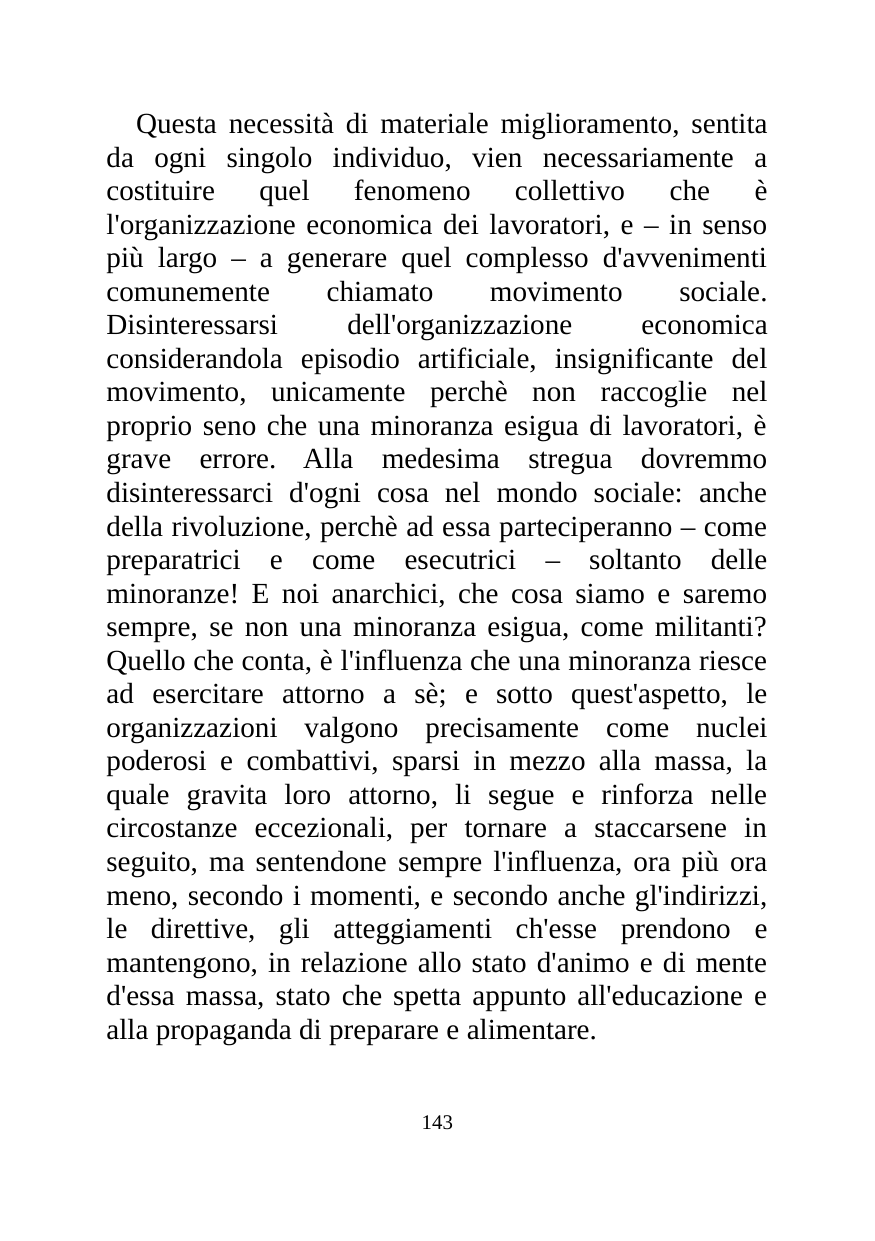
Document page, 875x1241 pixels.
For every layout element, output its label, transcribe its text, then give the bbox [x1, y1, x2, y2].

text Questa necessità di materiale miglioramento, sentita da ogni singolo individuo, vien necessariamente a costituire quel fenomeno collettivo che è l'organizzazione economica dei lavoratori, e – in senso più largo – a generare quel complesso d'avvenimenti comunemente chiamato movimento sociale. Disinteressarsi dell'organizzazione economica considerandola episodio artificiale, insignificante del movimento, unicamente perchè non raccoglie nel proprio seno che una minoranza esigua di lavoratori, è grave errore. Alla medesima stregua dovremmo disinteressarci d'ogni cosa nel mondo sociale: anche della rivoluzione, perchè ad essa parteciperanno – come preparatrici e come esecutrici – soltanto delle minoranze! E noi anarchici, che cosa siamo e saremo sempre, se non una minoranza esigua, come militanti? Quello che conta, è l'influenza che una minoranza riesce ad esercitare attorno a sè; e sotto quest'aspetto, le organizzazioni valgono precisamente come nuclei poderosi e combattivi, sparsi in mezzo alla massa, la quale gravita loro attorno, li segue e rinforza nelle circostanze eccezionali, per tornare a staccarsene in seguito, ma sentendone sempre l'influenza, ora più ora meno, secondo i momenti, e secondo anche gl'indirizzi, le direttive, gli atteggiamenti ch'esse prendono e mantengono, in relazione allo stato d'animo e di mente d'essa massa, stato che spetta appunto all'educazione e alla propaganda di preparare e alimentare. [106, 106, 768, 1045]
